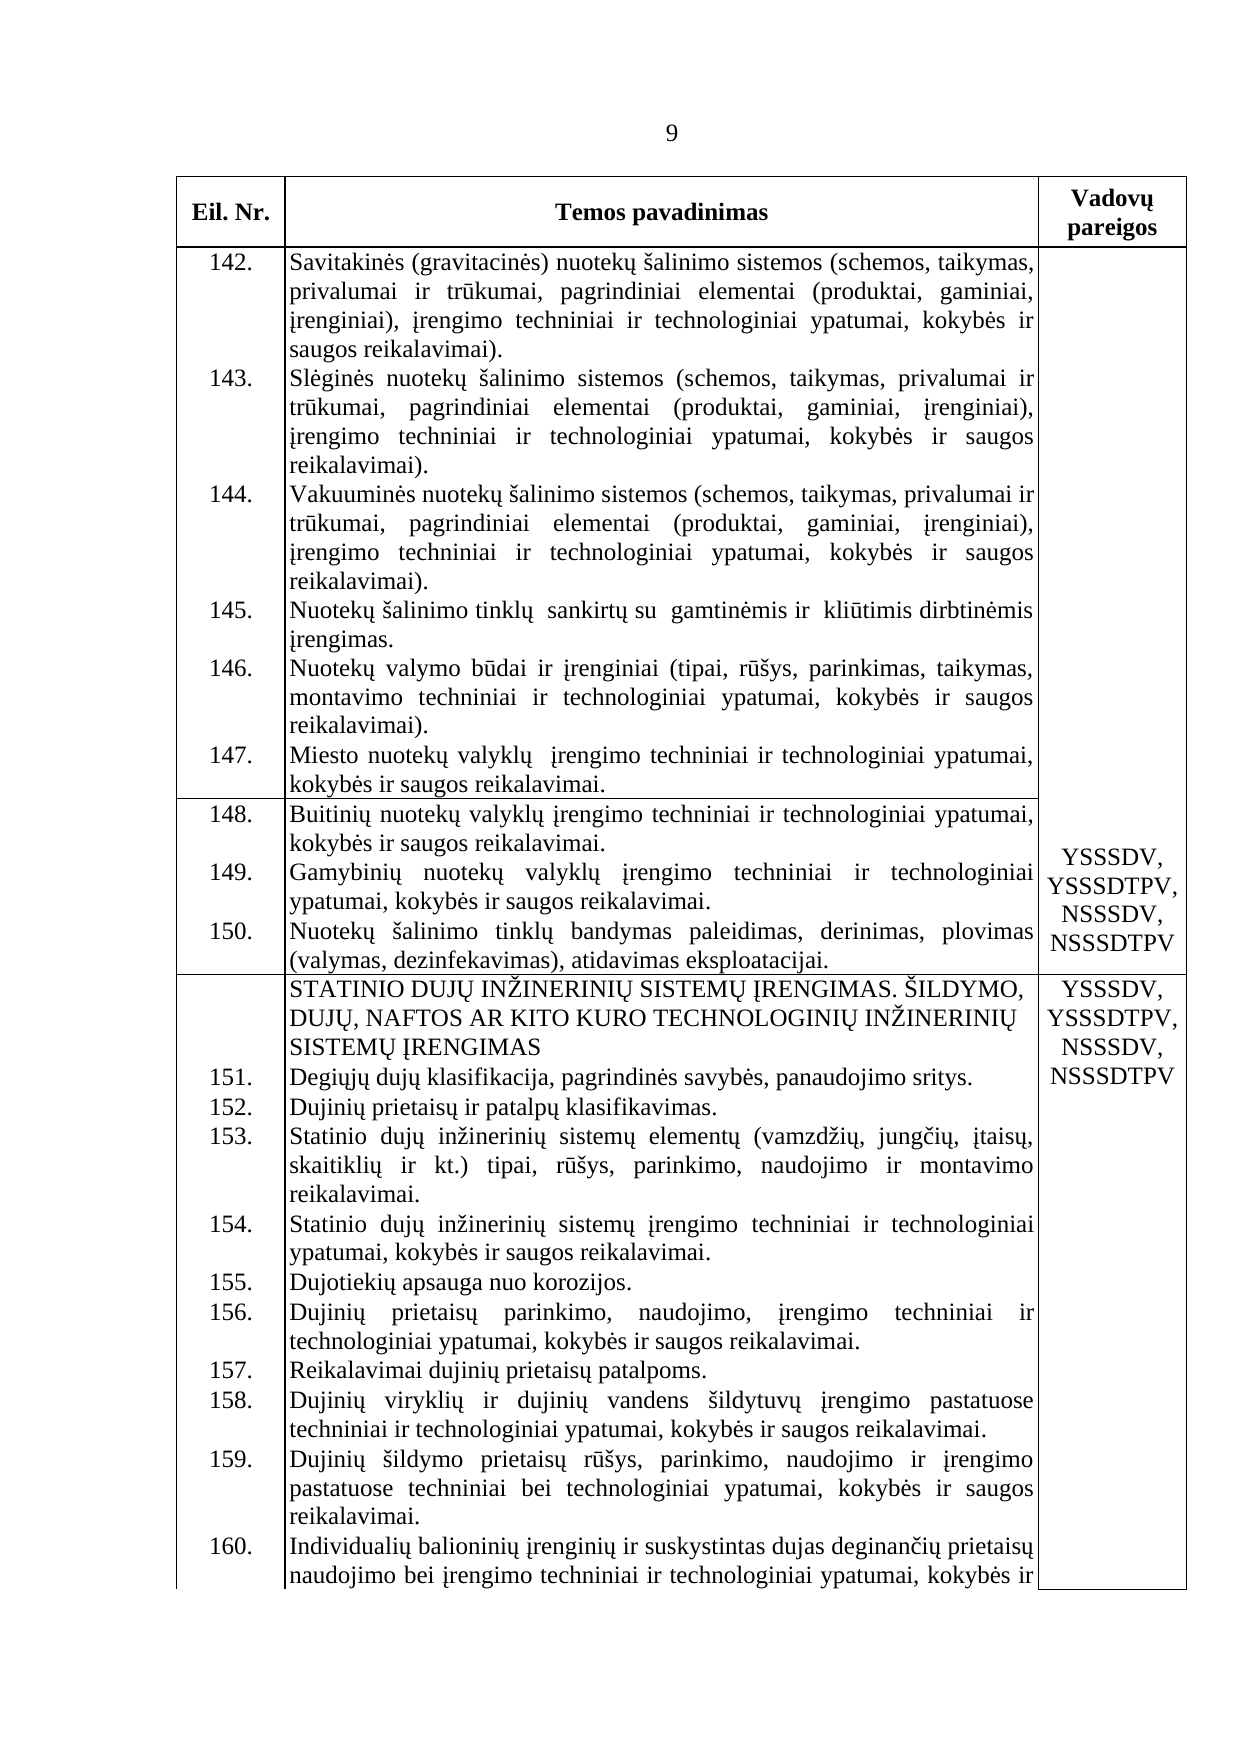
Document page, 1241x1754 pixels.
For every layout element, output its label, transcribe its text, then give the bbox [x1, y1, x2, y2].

table_cell 156. [177, 1296, 284, 1354]
table_cell 144. [177, 479, 284, 594]
table_cell 155. [177, 1266, 284, 1296]
table_cell 154. [177, 1208, 284, 1266]
table_cell 147. [177, 739, 284, 798]
table_cell YSSSDV, YSSSDTPV, NSSSDV, NSSSDTPV [1039, 975, 1186, 1589]
table_cell Dujinių viryklių ir dujinių vandens šildytuvų įrengimo pastatuose techniniai ir technologiniai ypatumai, kokybės ir saugos reikalavimai. [286, 1384, 1038, 1443]
table_cell [1039, 248, 1186, 653]
table_cell Degiųjų dujų klasifikacija, pagrindinės savybės, panaudojimo sritys. [286, 1061, 1038, 1091]
table_cell Slėginės nuotekų šalinimo sistemos (schemos, taikymas, privalumai ir trūkumai, pagrindiniai elementai (produktai, gaminiai, įrenginiai), įrengimo techniniai ir technologiniai ypatumai, kokybės ir saugos reikalavimai). [286, 363, 1038, 478]
table_cell 152. [177, 1091, 284, 1120]
table_cell STATINIO DUJŲ INŽINERINIŲ SISTEMŲ ĮRENGIMAS. ŠILDYMO, DUJŲ, NAFTOS AR KITO KURO TECHNOLOGINIŲ INŽINERINIŲ SISTEMŲ ĮRENGIMAS [286, 975, 1038, 1061]
table_header Vadovų pareigos [1039, 177, 1186, 246]
table_cell Dujinių šildymo prietaisų rūšys, parinkimo, naudojimo ir įrengimo pastatuose techniniai bei technologiniai ypatumai, kokybės ir saugos reikalavimai. [286, 1443, 1038, 1530]
table_cell Reikalavimai dujinių prietaisų patalpoms. [286, 1355, 1038, 1384]
table_cell 148. [177, 799, 284, 856]
table_cell Nuotekų šalinimo tinklų sankirtų su gamtinėmis ir kliūtimis dirbtinėmis įrengimas. [286, 595, 1038, 653]
table_header Temos pavadinimas [286, 177, 1038, 246]
table_cell 153. [177, 1120, 284, 1208]
table_cell Dujinių prietaisų ir patalpų klasifikavimas. [286, 1091, 1038, 1120]
table_cell Dujinių prietaisų parinkimo, naudojimo, įrengimo techniniai ir technologiniai ypatumai, kokybės ir saugos reikalavimai. [286, 1296, 1038, 1354]
table_cell 160. [177, 1530, 284, 1589]
table_cell Statinio dujų inžinerinių sistemų įrengimo techniniai ir technologiniai ypatumai, kokybės ir saugos reikalavimai. [286, 1208, 1038, 1266]
table_cell Gamybinių nuotekų valyklų įrengimo techniniai ir technologiniai ypatumai, kokybės ir saugos reikalavimai. [286, 856, 1038, 915]
table_cell Savitakinės (gravitacinės) nuotekų šalinimo sistemos (schemos, taikymas, privalumai ir trūkumai, pagrindiniai elementai (produktai, gaminiai, įrenginiai), įrengimo techniniai ir technologiniai ypatumai, kokybės ir saugos reikalavimai). [286, 248, 1038, 362]
table_cell 157. [177, 1355, 284, 1384]
table_header Eil. Nr. [177, 177, 284, 246]
table_cell Vakuuminės nuotekų šalinimo sistemos (schemos, taikymas, privalumai ir trūkumai, pagrindiniai elementai (produktai, gaminiai, įrenginiai), įrengimo techniniai ir technologiniai ypatumai, kokybės ir saugos reikalavimai). [286, 479, 1038, 594]
table_cell 158. [177, 1384, 284, 1443]
table_cell 143. [177, 363, 284, 478]
table_cell Nuotekų šalinimo tinklų bandymas paleidimas, derinimas, plovimas (valymas, dezinfekavimas), atidavimas eksploatacijai. [286, 915, 1038, 973]
table_cell [177, 975, 284, 1061]
table_cell YSSSDV, YSSSDTPV, NSSSDV, NSSSDTPV [1039, 653, 1186, 973]
table_cell 145. [177, 595, 284, 653]
table_cell Nuotekų valymo būdai ir įrenginiai (tipai, rūšys, parinkimas, taikymas, montavimo techniniai ir technologiniai ypatumai, kokybės ir saugos reikalavimai). [286, 653, 1038, 739]
table_cell Miesto nuotekų valyklų įrengimo techniniai ir technologiniai ypatumai, kokybės ir saugos reikalavimai. [286, 739, 1038, 798]
table_cell Individualių balioninių įrenginių ir suskystintas dujas deginančių prietaisų naudojimo bei įrengimo techniniai ir technologiniai ypatumai, kokybės ir [286, 1530, 1038, 1589]
table_cell 149. [177, 856, 284, 915]
table_cell 159. [177, 1443, 284, 1530]
table_cell Statinio dujų inžinerinių sistemų elementų (vamzdžių, jungčių, įtaisų, skaitiklių ir kt.) tipai, rūšys, parinkimo, naudojimo ir montavimo reikalavimai. [286, 1120, 1038, 1208]
table_cell 142. [177, 248, 284, 362]
table_cell Dujotiekių apsauga nuo korozijos. [286, 1266, 1038, 1296]
table_cell 151. [177, 1061, 284, 1091]
table_cell 150. [177, 915, 284, 973]
table_cell 146. [177, 653, 284, 739]
table_cell Buitinių nuotekų valyklų įrengimo techniniai ir technologiniai ypatumai, kokybės ir saugos reikalavimai. [286, 799, 1038, 856]
